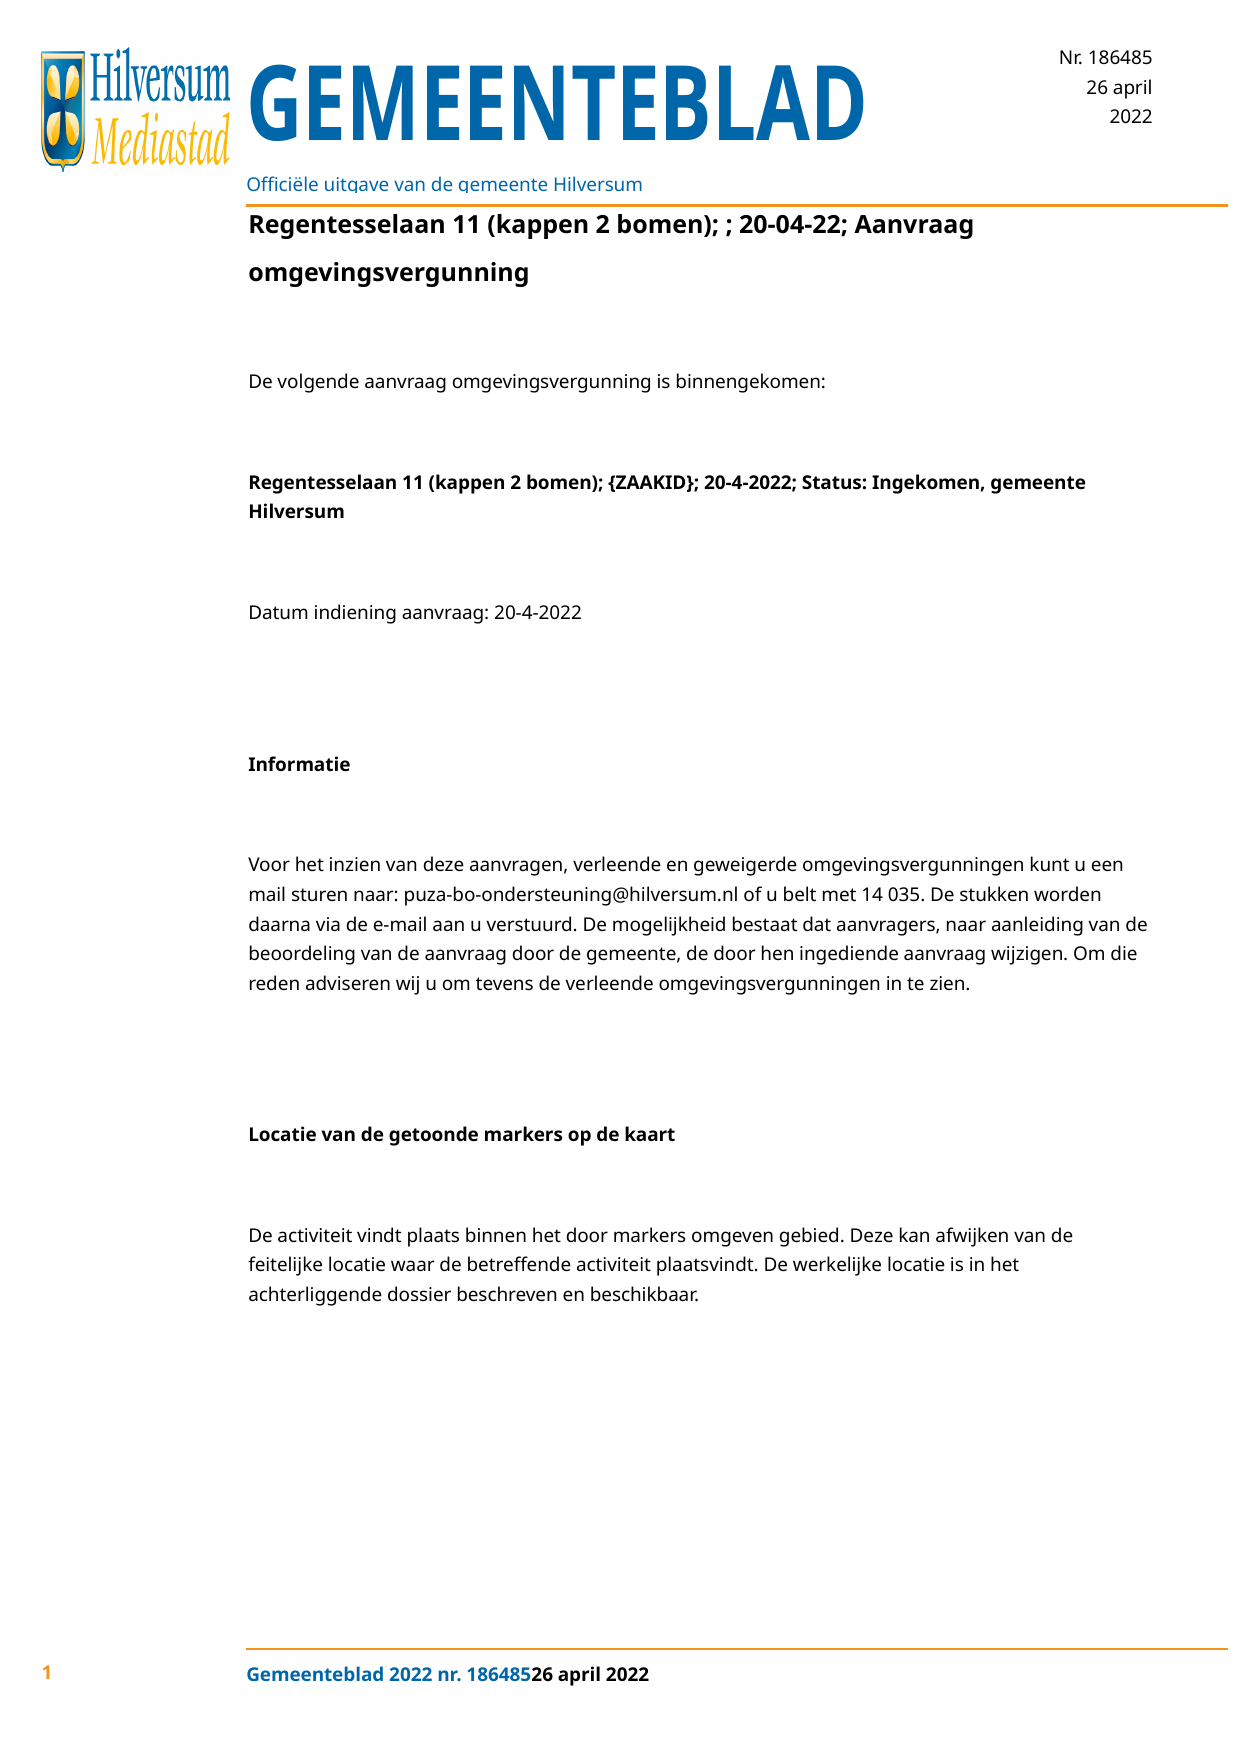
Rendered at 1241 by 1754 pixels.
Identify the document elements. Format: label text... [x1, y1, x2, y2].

text Voor het inzien van deze aanvragen, verleende en geweigerde omgevingsvergunningen kunt u een mail sturen naar: puza-bo-ondersteuning@hilversum.nl of u belt met 14 035. De stukken worden daarna via de e-mail aan u verstuurd. De mogelijkheid bestaat dat aanvragers, naar aanleiding van de beoordeling van de aanvraag door de gemeente, de door hen ingediende aanvraag wijzigen. Om die reden adviseren wij u om tevens de verleende omgevingsvergunningen in te zien. [248, 852, 1152, 996]
text Datum indiening aanvraag: 20-4-2022 [248, 599, 1152, 625]
text Regentesselaan 11 (kappen 2 bomen); ; 20-04-22; Aanvraag omgevingsvergunning [248, 207, 1152, 288]
picture [41, 47, 231, 172]
text Informatie [248, 751, 1152, 777]
text De volgende aanvraag omgevingsvergunning is binnengekomen: [248, 368, 1152, 394]
text De activiteit vindt plaats binnen het door markers omgeven gebied. Deze kan afwijken van de feitelijke locatie waar de betreffende activiteit plaatsvindt. De werkelijke locatie is in het achterliggende dossier beschreven en beschikbaar. [248, 1222, 1152, 1307]
text Regentesselaan 11 (kappen 2 bomen); {ZAAKID}; 20-4-2022; Status: Ingekomen, gemeente Hilversum [248, 469, 1152, 524]
text Locatie van de getoonde markers op de kaart [248, 1121, 1152, 1147]
